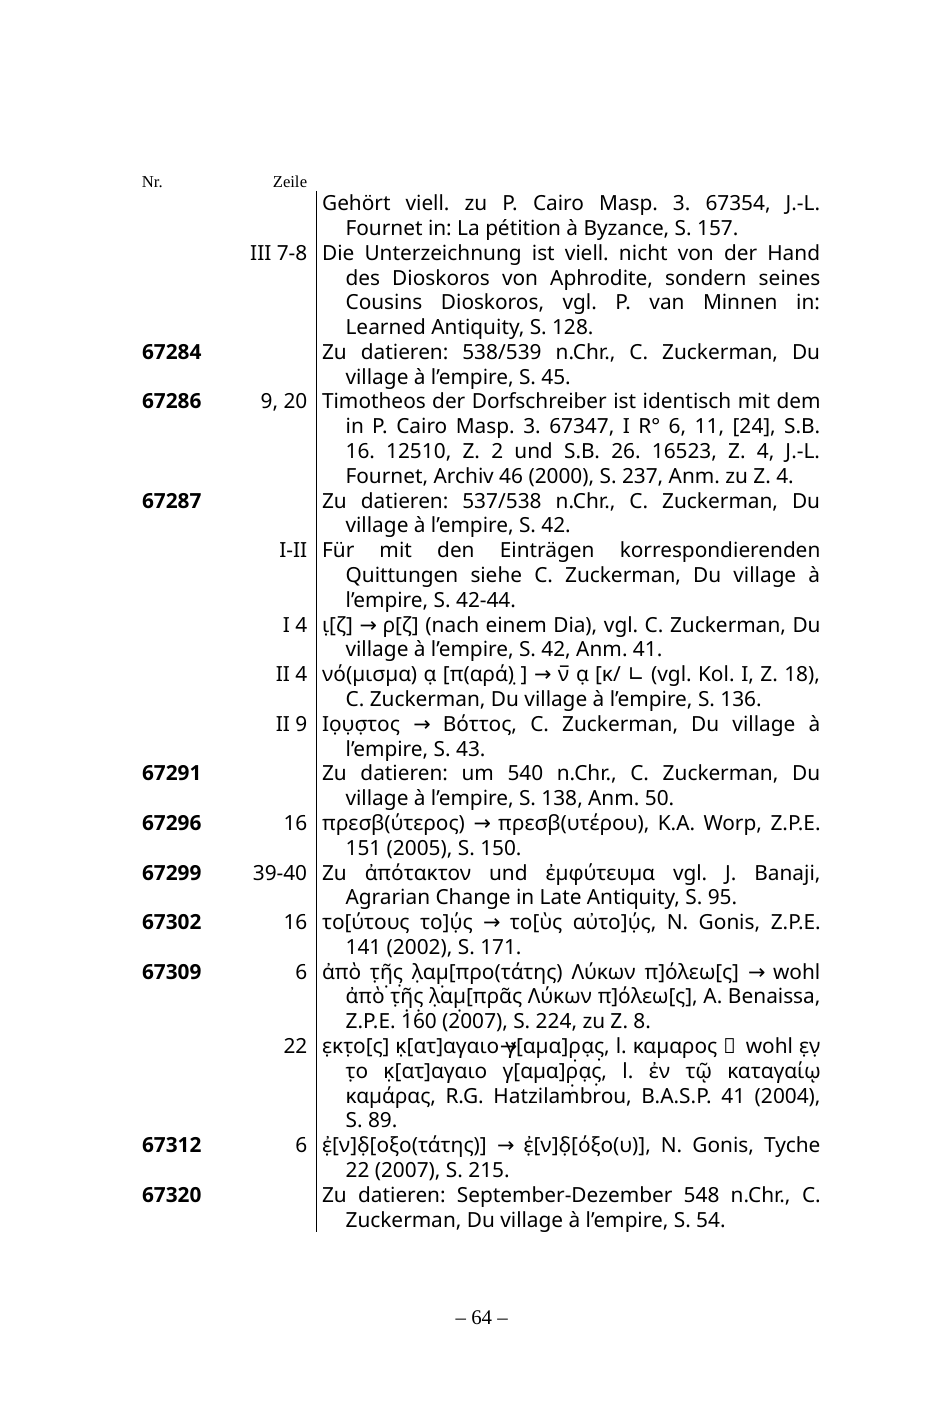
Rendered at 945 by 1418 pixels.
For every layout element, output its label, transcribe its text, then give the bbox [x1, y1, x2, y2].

table_cell Ιο̣υ̣σ̣τος → Βόττος, C. Zuckerman, Du village à l’empire, S. 43. [317, 711, 827, 761]
table_cell 67291 [136, 761, 316, 811]
table_cell νό(μισμα) α̣ [π(αρά) ̣] → ν̅ α̣ [κ/ ∟ (vgl. Kol. Ι, Ζ. 18), C. Zuckerman, Du village à l’empire, S. 136. [317, 662, 827, 711]
table_cell Zu datieren: September-Dezember 548 n.Chr., C. Zuckerman, Du village à l’empire, S. 54. [317, 1183, 827, 1232]
table_cell [136, 711, 224, 761]
table_cell 67302 [136, 910, 224, 959]
table_cell Zu datieren: 538/539 n.Chr., C. Zuckerman, Du village à l’empire, S. 45. [317, 340, 827, 389]
table_cell [136, 538, 224, 612]
table_cell 6 [224, 959, 316, 1034]
table_cell Die Unterzeichnung ist viell. nicht von der Hand des Dioskoros von Aphrodite, sondern seines Cousins Dioskoros, vgl. P. van Minnen in: Learned Antiquity, S. 128. [317, 240, 827, 339]
table_cell II 4 [224, 662, 316, 711]
table_cell το[ύτους το]ύ̣ς → το[ὺς αὐτο]ύ̣ς, N. Gonis, Z.P.E. 141 (2002), S. 171. [317, 910, 827, 959]
table_cell 67312 [136, 1133, 224, 1182]
table_cell [136, 191, 316, 240]
table_cell Zu ἀπότακτον und ἐμφύτευμα vgl. J. Banaji, Agrarian Change in Late Antiquity, S. 95. [317, 860, 827, 910]
table_cell 6 [224, 1133, 316, 1182]
table_cell III 7-8 [224, 240, 316, 339]
table_cell 67309 [136, 959, 224, 1034]
table_cell 22 [224, 1034, 316, 1133]
table_cell 39-40 [224, 860, 316, 910]
table_cell ἀπὸ τ̣ῆ̣ς̣ λ̣αμ̣[προ(τάτης) Λύκων π]όλεω[ς] → wohl ἀπὸ τ̣ῆ̣ς̣ λ̣αμ̣[πρᾶς Λύκων π]όλεω[ς], A. Benaissa, Z.P.E. 160 (2007), S. 224, zu Z. 8. [317, 959, 827, 1034]
table_cell 67284 [136, 340, 316, 389]
table_cell 16 [224, 910, 316, 959]
table_cell ἐ̣[ν]δ̣[οξο(τάτης)] → ἐ̣[ν]δ̣[όξο(υ)], N. Gonis, Tyche 22 (2007), S. 215. [317, 1133, 827, 1182]
table_cell Timotheos der Dorfschreiber ist identisch mit dem in P. Cairo Masp. 3. 67347, I R° 6, 11, [24], S.B. 16. 12510, Z. 2 und S.B. 26. 16523, Z. 4, J.-L. Fournet, Archiv 46 (2000), S. 237, Anm. zu Z. 4. [317, 389, 827, 488]
table_cell Für mit den Einträgen korrespondierenden Quittungen siehe C. Zuckerman, Du village à l’empire, S. 42-44. [317, 538, 827, 612]
table_cell 67320 [136, 1183, 316, 1232]
table_cell [136, 1034, 224, 1133]
table_cell [136, 240, 224, 339]
table_cell II 9 [224, 711, 316, 761]
table_cell 67287 [136, 488, 316, 538]
table_cell I-II [224, 538, 316, 612]
table_cell 9, 20 [224, 389, 316, 488]
table_cell [136, 612, 224, 662]
table_cell 67296 [136, 811, 224, 860]
table_cell I 4 [224, 612, 316, 662]
table_cell 67286 [136, 389, 224, 488]
table_cell ε̣κτ̣ο[ς] κ̣[ατ]αγαιο γ[αμα]ρ̣α̣ς̣, l. καμαρος → wohl ε̣ν̣ τ̣ο κ̣[ατ]αγαιο γ[αμα]ρ̣α̣ς̣, l. ἐν τῷ καταγαίῳ καμάρας, R.G. Hatzilambrou, B.A.S.P. 41 (2004), S. 89. [317, 1034, 827, 1133]
table_cell Gehört viell. zu P. Cairo Masp. 3. 67354, J.-L. Fournet in: La pétition à Byzance, S. 157. [317, 191, 827, 240]
table_cell πρεσβ(ύτερος) → πρεσβ(υτέρου), K.A. Worp, Z.P.E. 151 (2005), S. 150. [317, 811, 827, 860]
table_cell ι̣[ζ] → ρ[ζ] (nach einem Dia), vgl. C. Zuckerman, Du village à l’empire, S. 42, Anm. 41. [317, 612, 827, 662]
table_cell [136, 662, 224, 711]
table_cell Zu datieren: um 540 n.Chr., C. Zuckerman, Du village à l’empire, S. 138, Anm. 50. [317, 761, 827, 811]
table_cell 16 [224, 811, 316, 860]
table_cell Zu datieren: 537/538 n.Chr., C. Zuckerman, Du village à l’empire, S. 42. [317, 488, 827, 538]
table_cell 67299 [136, 860, 224, 910]
